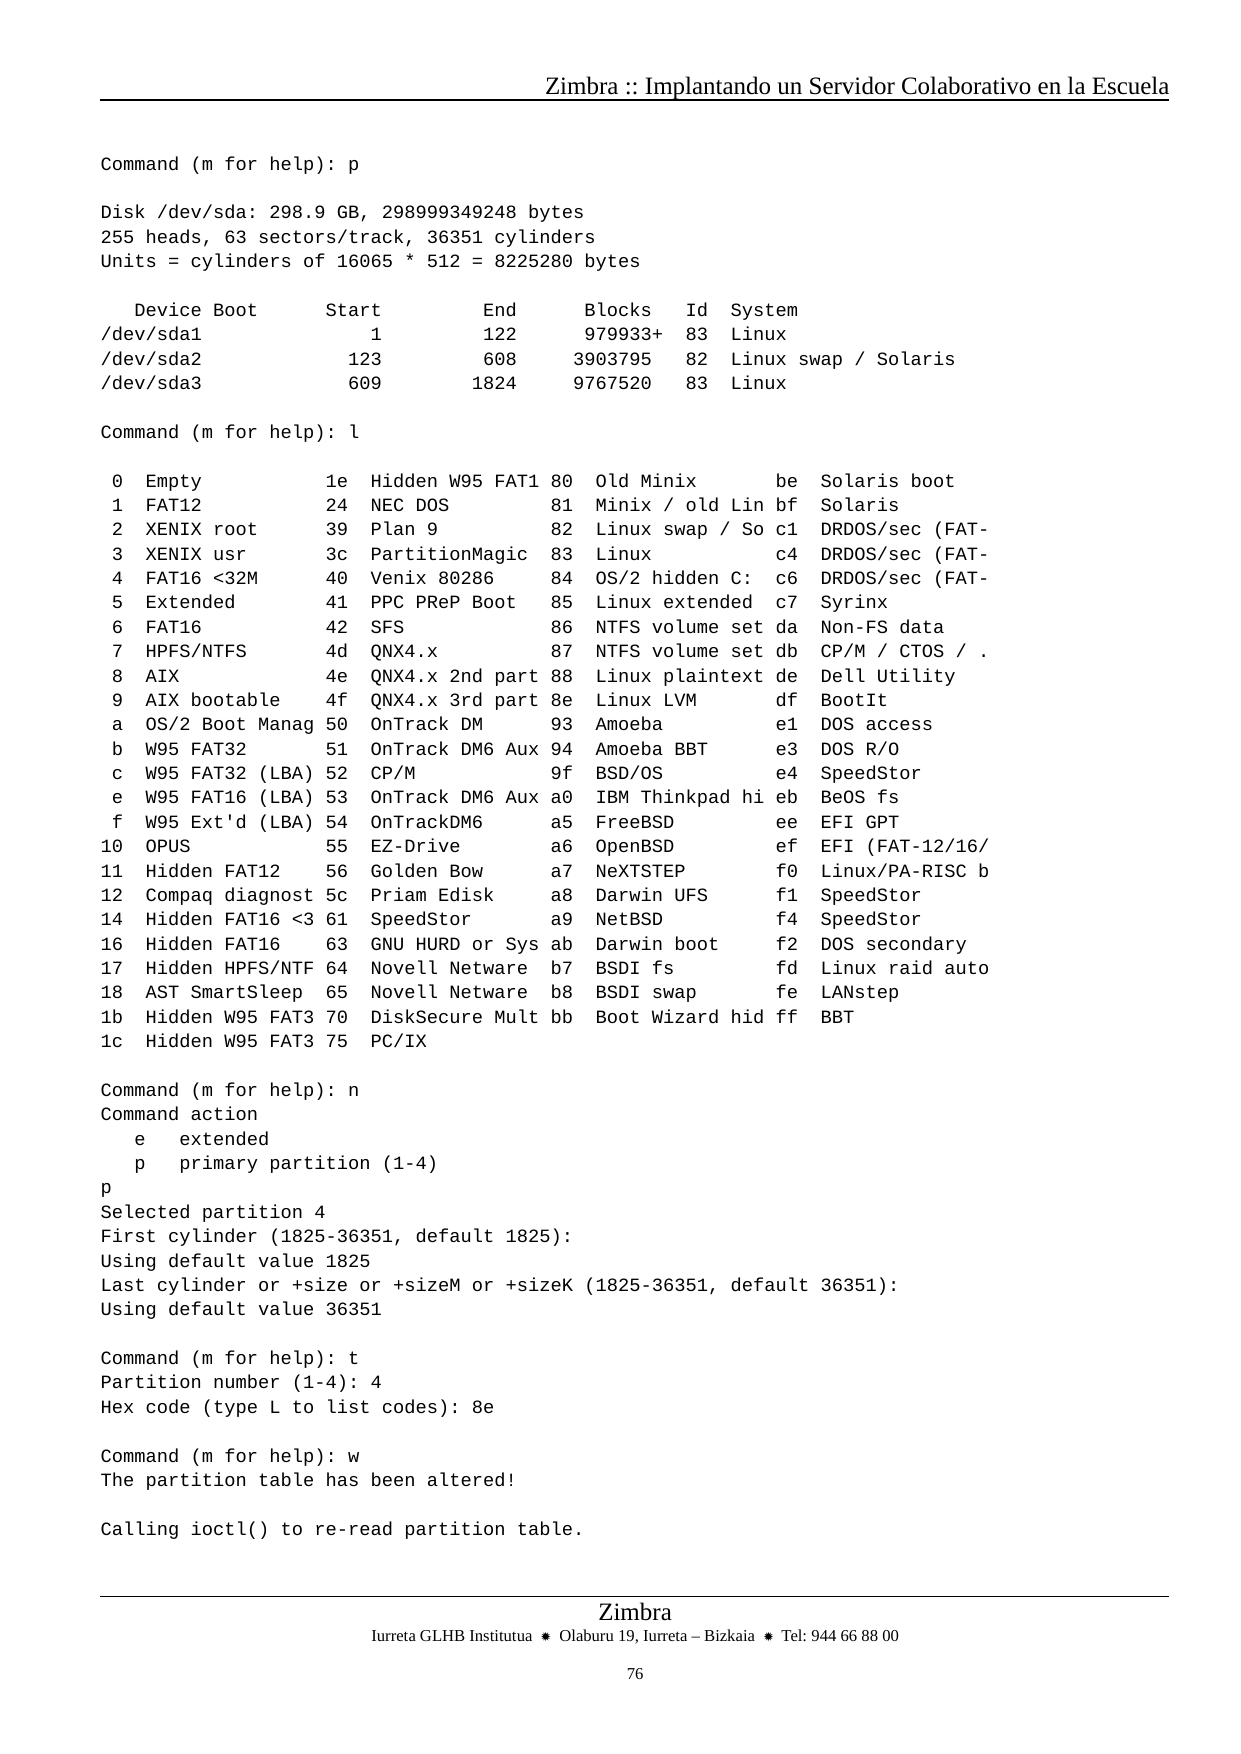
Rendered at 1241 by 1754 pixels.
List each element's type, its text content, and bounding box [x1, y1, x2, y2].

text 12 Compaq diagnost 5c Priam Edisk a8 Darwin UFS f1 SpeedStor [100, 886, 1169, 907]
text 1c Hidden W95 FAT3 75 PC/IX [100, 1032, 1169, 1053]
text 0 Empty 1e Hidden W95 FAT1 80 Old Minix be Solaris boot [100, 471, 1169, 493]
text 3 XENIX usr 3c PartitionMagic 83 Linux c4 DRDOS/sec (FAT- [100, 544, 1169, 566]
text p primary partition (1-4) [100, 1154, 1169, 1175]
text Hex code (type L to list codes): 8e [100, 1398, 1169, 1419]
text 18 AST SmartSleep 65 Novell Netware b8 BSDI swap fe LANstep [100, 983, 1169, 1004]
text 11 Hidden FAT12 56 Golden Bow a7 NeXTSTEP f0 Linux/PA-RISC b [100, 861, 1169, 883]
text 4 FAT16 <32M 40 Venix 80286 84 OS/2 hidden C: c6 DRDOS/sec (FAT- [100, 569, 1169, 590]
text Device Boot Start End Blocks Id System [100, 301, 1169, 322]
text Calling ioctl() to re-read partition table. [100, 1519, 1169, 1541]
text Command (m for help): w [100, 1446, 1169, 1468]
text Command (m for help): p [100, 154, 1169, 176]
text First cylinder (1825-36351, default 1825): [100, 1227, 1169, 1248]
text 2 XENIX root 39 Plan 9 82 Linux swap / So c1 DRDOS/sec (FAT- [100, 520, 1169, 541]
text 7 HPFS/NTFS 4d QNX4.x 87 NTFS volume set db CP/M / CTOS / . [100, 642, 1169, 663]
text 17 Hidden HPFS/NTF 64 Novell Netware b7 BSDI fs fd Linux raid auto [100, 959, 1169, 980]
text 6 FAT16 42 SFS 86 NTFS volume set da Non-FS data [100, 618, 1169, 639]
text 8 AIX 4e QNX4.x 2nd part 88 Linux plaintext de Dell Utility [100, 666, 1169, 688]
text 9 AIX bootable 4f QNX4.x 3rd part 8e Linux LVM df BootIt [100, 691, 1169, 712]
text Command (m for help): l [100, 423, 1169, 444]
text Command (m for help): t [100, 1349, 1169, 1370]
text 5 Extended 41 PPC PReP Boot 85 Linux extended c7 Syrinx [100, 593, 1169, 614]
text Command (m for help): n [100, 1081, 1169, 1102]
text Units = cylinders of 16065 * 512 = 8225280 bytes [100, 252, 1169, 273]
text f W95 Ext'd (LBA) 54 OnTrackDM6 a5 FreeBSD ee EFI GPT [100, 813, 1169, 834]
text e extended [100, 1129, 1169, 1151]
text p [100, 1178, 1169, 1199]
text /dev/sda3 609 1824 9767520 83 Linux [100, 374, 1169, 395]
text 1 FAT12 24 NEC DOS 81 Minix / old Lin bf Solaris [100, 496, 1169, 517]
text Command action [100, 1105, 1169, 1126]
text Partition number (1-4): 4 [100, 1373, 1169, 1394]
text Using default value 36351 [100, 1300, 1169, 1321]
text /dev/sda2 123 608 3903795 82 Linux swap / Solaris [100, 349, 1169, 371]
text e W95 FAT16 (LBA) 53 OnTrack DM6 Aux a0 IBM Thinkpad hi eb BeOS fs [100, 788, 1169, 809]
text 1b Hidden W95 FAT3 70 DiskSecure Mult bb Boot Wizard hid ff BBT [100, 1008, 1169, 1029]
text The partition table has been altered! [100, 1471, 1169, 1492]
text 255 heads, 63 sectors/track, 36351 cylinders [100, 228, 1169, 249]
text Disk /dev/sda: 298.9 GB, 298999349248 bytes [100, 203, 1169, 224]
text Selected partition 4 [100, 1203, 1169, 1224]
text b W95 FAT32 51 OnTrack DM6 Aux 94 Amoeba BBT e3 DOS R/O [100, 739, 1169, 761]
text Last cylinder or +size or +sizeM or +sizeK (1825-36351, default 36351): [100, 1276, 1169, 1297]
text a OS/2 Boot Manag 50 OnTrack DM 93 Amoeba e1 DOS access [100, 715, 1169, 736]
text 16 Hidden FAT16 63 GNU HURD or Sys ab Darwin boot f2 DOS secondary [100, 934, 1169, 956]
text 14 Hidden FAT16 <3 61 SpeedStor a9 NetBSD f4 SpeedStor [100, 910, 1169, 931]
text /dev/sda1 1 122 979933+ 83 Linux [100, 325, 1169, 346]
text c W95 FAT32 (LBA) 52 CP/M 9f BSD/OS e4 SpeedStor [100, 764, 1169, 785]
text Using default value 1825 [100, 1251, 1169, 1273]
text 10 OPUS 55 EZ-Drive a6 OpenBSD ef EFI (FAT-12/16/ [100, 837, 1169, 858]
